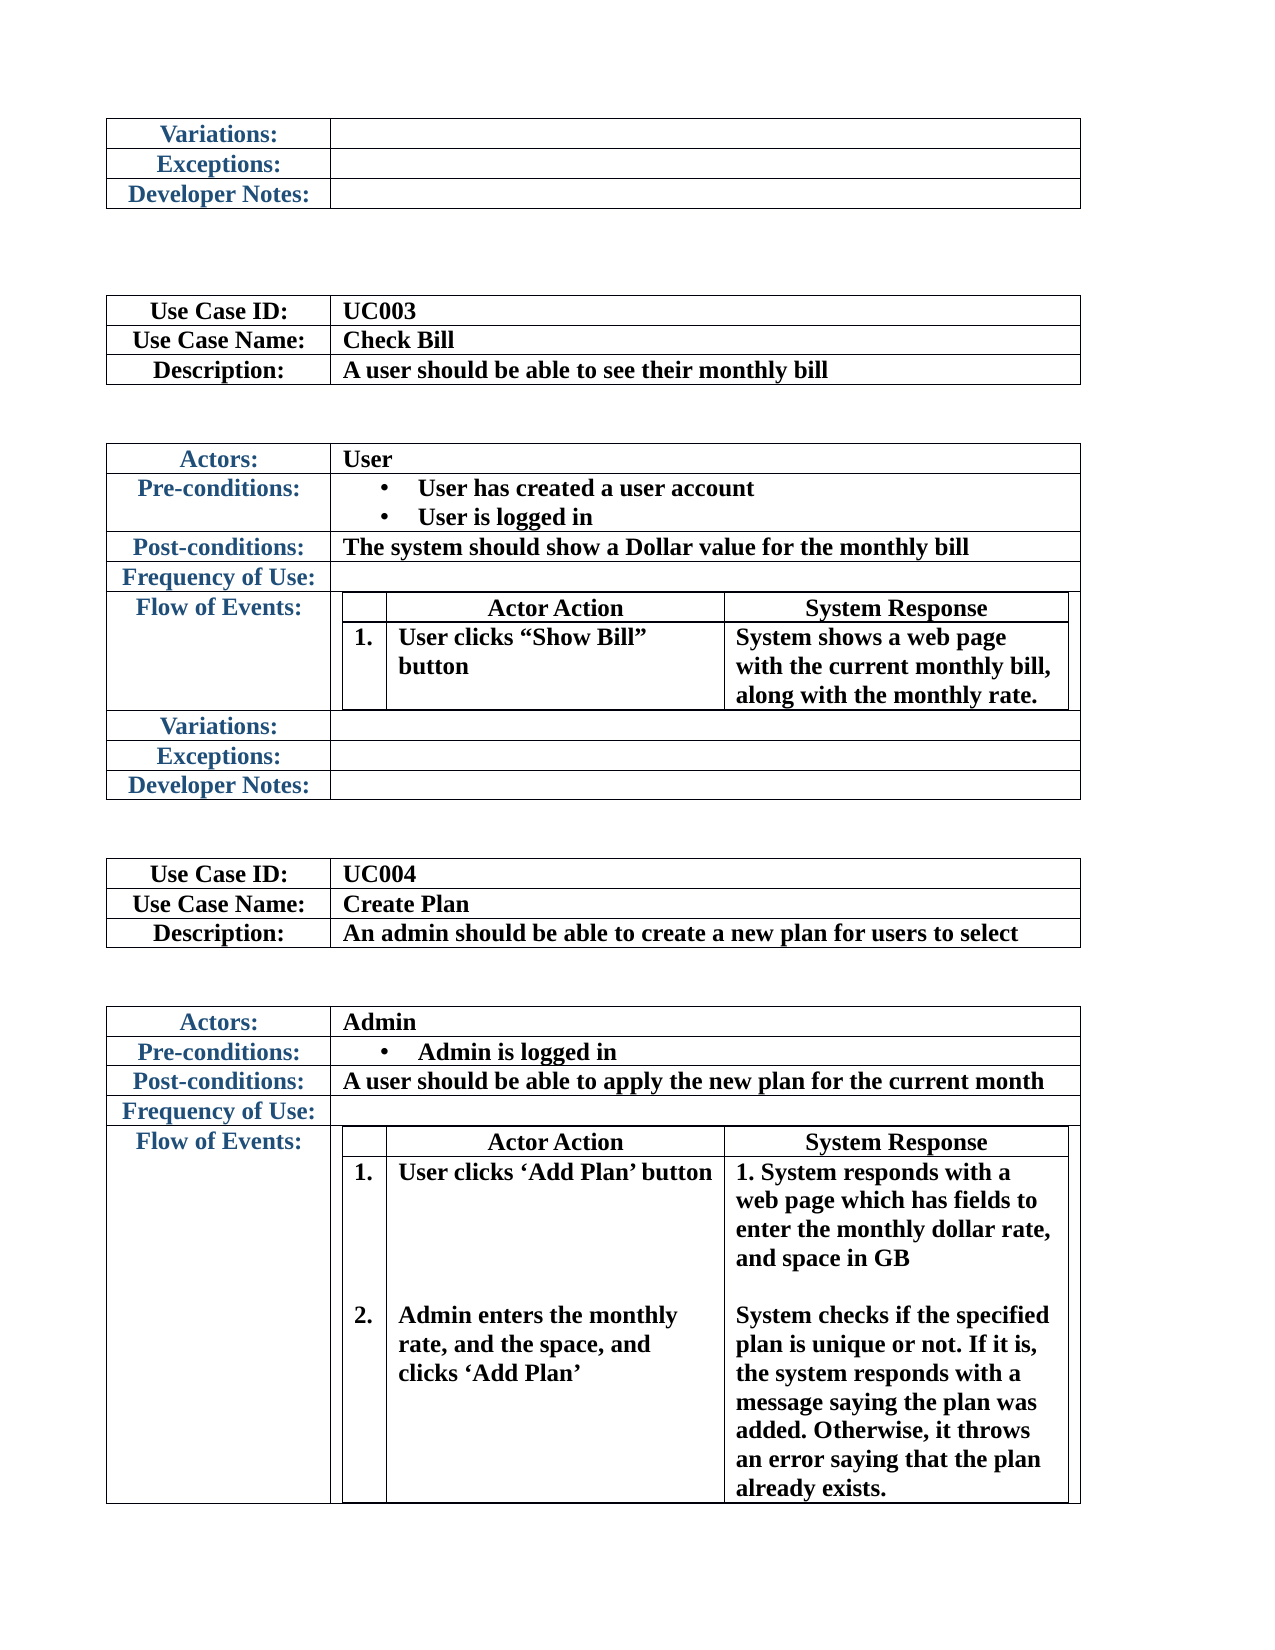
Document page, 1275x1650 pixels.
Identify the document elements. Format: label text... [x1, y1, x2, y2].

table_cell Check Bill [331, 326, 1080, 354]
table_cell Variations: [107, 119, 330, 148]
table_header User [331, 444, 1080, 472]
table_cell Developer Notes: [107, 179, 330, 207]
table_header System Response [725, 1127, 1068, 1156]
table_cell User clicks “Show Bill” button [387, 623, 724, 709]
table_header Actors: [107, 444, 330, 472]
table_cell Flow of Events: [107, 1126, 330, 1503]
table_cell [331, 1096, 1080, 1125]
table_cell Description: [107, 919, 330, 947]
table_cell Pre-conditions: [107, 1037, 330, 1065]
table_cell A user should be able to apply the new plan for the current month [331, 1066, 1080, 1095]
table_cell [331, 771, 1080, 799]
table_header Actors: [107, 1007, 330, 1036]
table_cell 1. 2. [343, 1157, 386, 1502]
table_header Use Case ID: [107, 296, 330, 324]
table_cell Developer Notes: [107, 771, 330, 799]
table_cell [331, 711, 1080, 740]
table_header UC004 [331, 859, 1080, 888]
table_cell [1069, 592, 1080, 710]
table_header System Response [725, 593, 1068, 621]
table_cell Post-conditions: [107, 532, 330, 561]
table_cell User has created a user account User is logged in [331, 474, 1080, 531]
table_cell Exceptions: [107, 149, 330, 178]
table_cell Admin is logged in [331, 1037, 1080, 1065]
table_cell 1. System responds with a web page which has fields to enter the monthly dollar rate, and space in GB System checks if the specified plan is unique or not. If it is, the system responds with a message saying the plan was added. Otherwise, it throws an error saying that the plan already exists. [725, 1157, 1068, 1502]
table_cell An admin should be able to create a new plan for users to select [331, 919, 1080, 947]
table_cell Post-conditions: [107, 1066, 330, 1095]
table_cell System shows a web page with the current monthly bill, along with the monthly rate. [725, 623, 1068, 709]
table_cell User clicks ‘Add Plan’ button Admin enters the monthly rate, and the space, and clicks ‘Add Plan’ [387, 1157, 724, 1502]
table_header UC003 [331, 296, 1080, 324]
table_cell [331, 1126, 342, 1503]
table_cell [331, 592, 342, 710]
table_header Actor Action [387, 593, 724, 621]
table_cell Frequency of Use: [107, 1096, 330, 1125]
table_cell [331, 179, 1080, 207]
table_cell Use Case Name: [107, 326, 330, 354]
table_cell Use Case Name: [107, 889, 330, 917]
table_cell The system should show a Dollar value for the monthly bill [331, 532, 1080, 561]
table_header [343, 1127, 386, 1156]
table_cell [1069, 1126, 1080, 1503]
table_cell [331, 119, 1080, 148]
table_header [343, 593, 386, 621]
table_header Admin [331, 1007, 1080, 1036]
table_cell Variations: [107, 711, 330, 740]
table_cell [331, 741, 1080, 769]
table_cell [331, 149, 1080, 178]
table_cell Flow of Events: [107, 592, 330, 710]
table_header Use Case ID: [107, 859, 330, 888]
table_cell Create Plan [331, 889, 1080, 917]
table_cell Pre-conditions: [107, 474, 330, 531]
table_cell A user should be able to see their monthly bill [331, 355, 1080, 384]
table_cell [331, 562, 1080, 591]
table_header Actor Action [387, 1127, 724, 1156]
table_cell Exceptions: [107, 741, 330, 769]
table_cell Frequency of Use: [107, 562, 330, 591]
table_cell Description: [107, 355, 330, 384]
table_cell 1. [343, 623, 386, 709]
